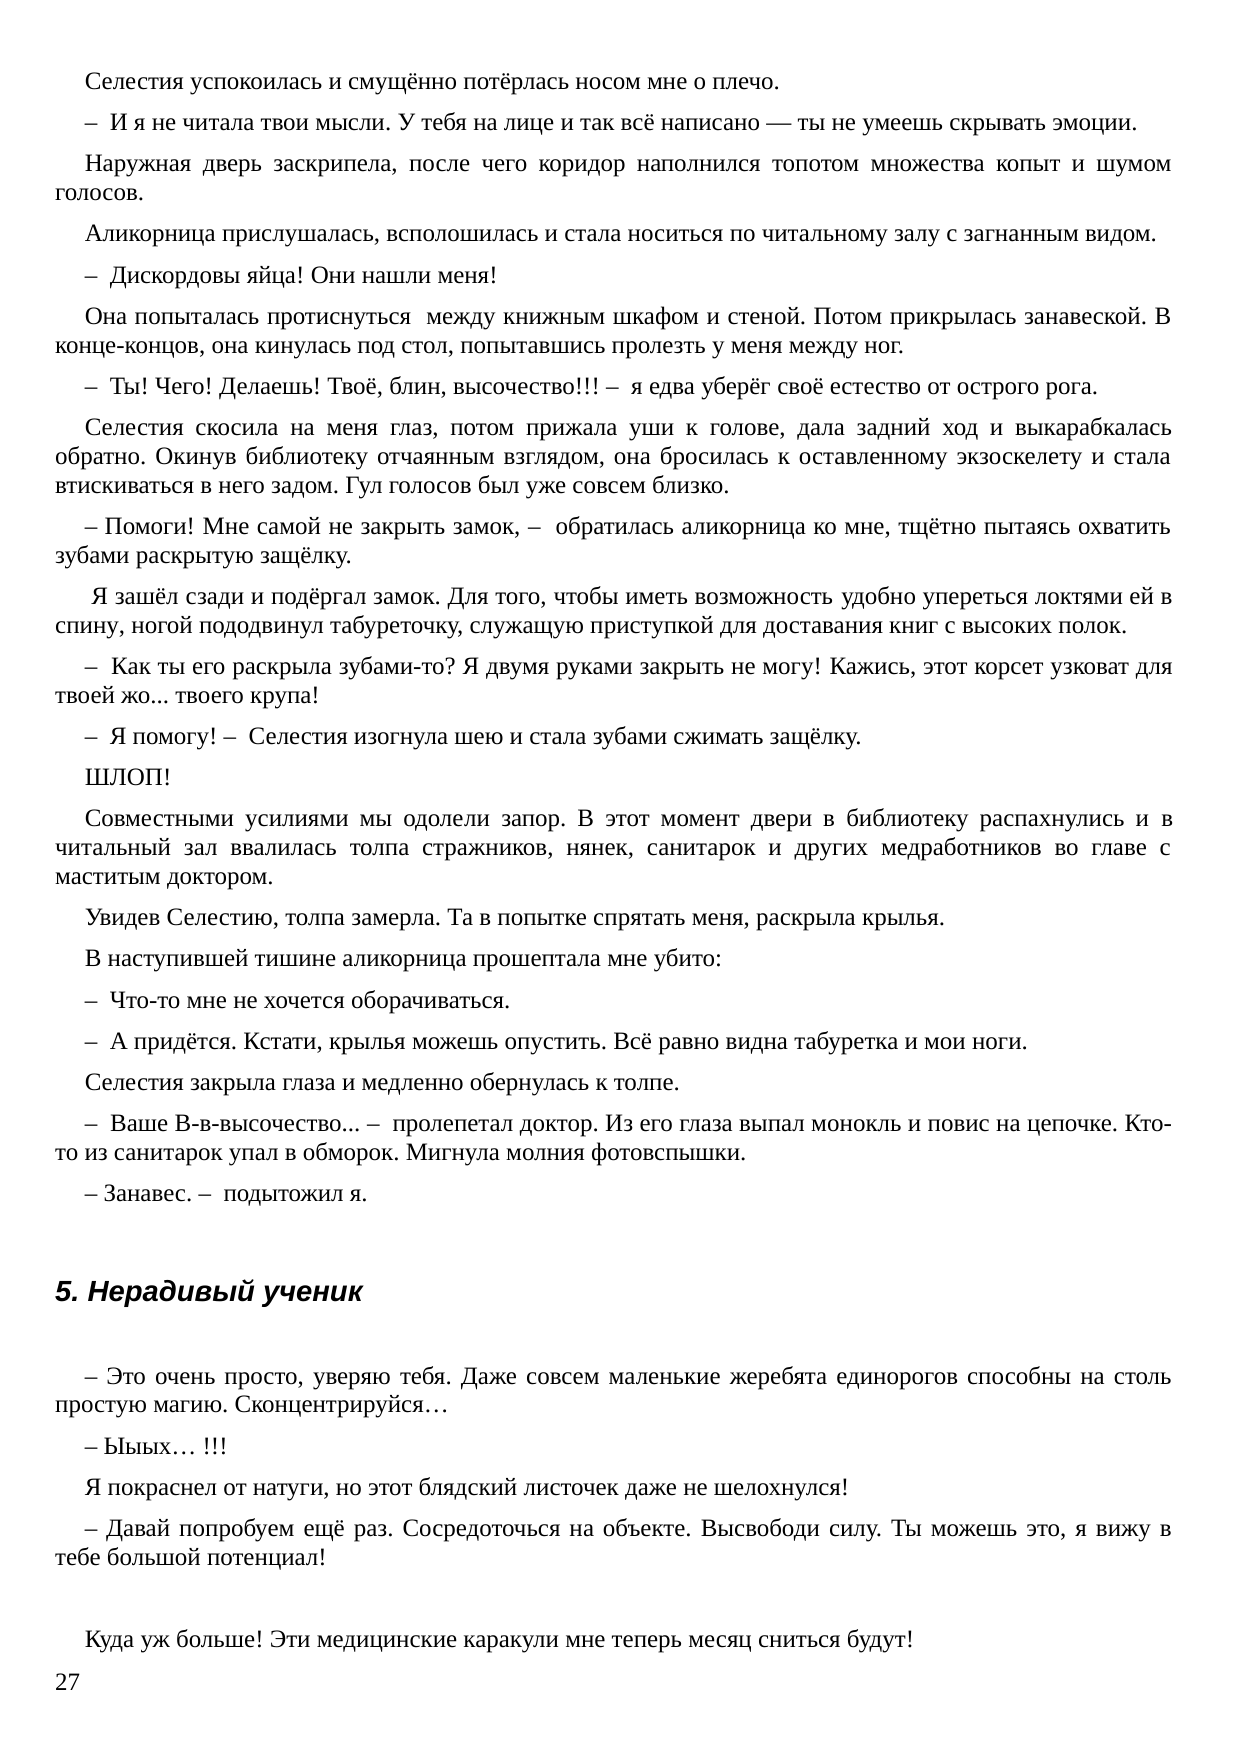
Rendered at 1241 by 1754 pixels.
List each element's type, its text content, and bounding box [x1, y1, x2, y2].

text – Я помогу! – Селестия изогнула шею и стала зубами сжимать защёлку. [55, 721, 1173, 750]
text Куда уж больше! Эти медицинские каракули мне теперь месяц сниться будут! [55, 1624, 1173, 1653]
text Аликорница прислушалась, всполошилась и стала носиться по читальному залу с загнанным видом. [55, 218, 1173, 247]
text Я зашёл сзади и подёргал замок. Для того, чтобы иметь возможность удобно упереться локтями ей в спину, ногой пододвинул табуреточку, служащую приступкой для доставания книг с высоких полок. [55, 581, 1173, 638]
text ШЛОП! [55, 762, 1173, 791]
text – А придётся. Кстати, крылья можешь опустить. Всё равно видна табуретка и мои ноги. [55, 1026, 1173, 1055]
text – Что-то мне не хочется оборачиваться. [55, 985, 1173, 1013]
text – Давай попробуем ещё раз. Сосредоточься на объекте. Высвободи силу. Ты можешь это, я вижу в тебе большой потенциал! [55, 1513, 1173, 1571]
text – Занавес. – подытожил я. [55, 1178, 1173, 1207]
text Селестия скосила на меня глаз, потом прижала уши к голове, дала задний ход и выкарабкалась обратно. Окинув библиотеку отчаянным взглядом, она бросилась к оставленному экзоскелету и стала втискиваться в него задом. Гул голосов был уже совсем близко. [55, 412, 1173, 498]
text – И я не читала твои мысли. У тебя на лице и так всё написано — ты не умеешь скрывать эмоции. [55, 107, 1173, 136]
text Совместными усилиями мы одолели запор. В этот момент двери в библиотеку распахнулись и в читальный зал ввалилась толпа стражников, нянек, санитарок и других медработников во главе с маститым доктором. [55, 803, 1173, 890]
text – Ты! Чего! Делаешь! Твоё, блин, высочество!!! – я едва уберёг своё естество от острого рога. [55, 371, 1173, 400]
text Она попыталась протиснуться между книжным шкафом и стеной. Потом прикрылась занавеской. В конце-концов, она кинулась под стол, попытавшись пролезть у меня между ног. [55, 301, 1173, 358]
text – Помоги! Мне самой не закрыть замок, – обратилась аликорница ко мне, тщётно пытаясь охватить зубами раскрытую защёлку. [55, 511, 1173, 568]
subtitle 5. Нерадивый ученик [55, 1273, 1173, 1307]
text – Ыыых… !!! [55, 1431, 1173, 1459]
text – Как ты его раскрыла зубами-то? Я двумя руками закрыть не могу! Кажись, этот корсет узковат для твоей жо... твоего крупа! [55, 651, 1173, 708]
text – Дискордовы яйца! Они нашли меня! [55, 260, 1173, 288]
text – Ваше В-в-высочество... – пролепетал доктор. Из его глаза выпал монокль и повис на цепочке. Кто-то из санитарок упал в обморок. Мигнула молния фотовспышки. [55, 1108, 1173, 1166]
text – Это очень просто, уверяю тебя. Даже совсем маленькие жеребята единорогов способны на столь простую магию. Сконцентрируйся… [55, 1361, 1173, 1418]
text В наступившей тишине аликорница прошептала мне убито: [55, 943, 1173, 972]
text Увидев Селестию, толпа замерла. Та в попытке спрятать меня, раскрыла крылья. [55, 902, 1173, 931]
text Я покраснел от натуги, но этот блядский листочек даже не шелохнулся! [55, 1472, 1173, 1501]
text Селестия успокоилась и смущённо потёрлась носом мне о плечо. [55, 66, 1173, 95]
text Селестия закрыла глаза и медленно обернулась к толпе. [55, 1067, 1173, 1096]
text Наружная дверь заскрипела, после чего коридор наполнился топотом множества копыт и шумом голосов. [55, 148, 1173, 206]
